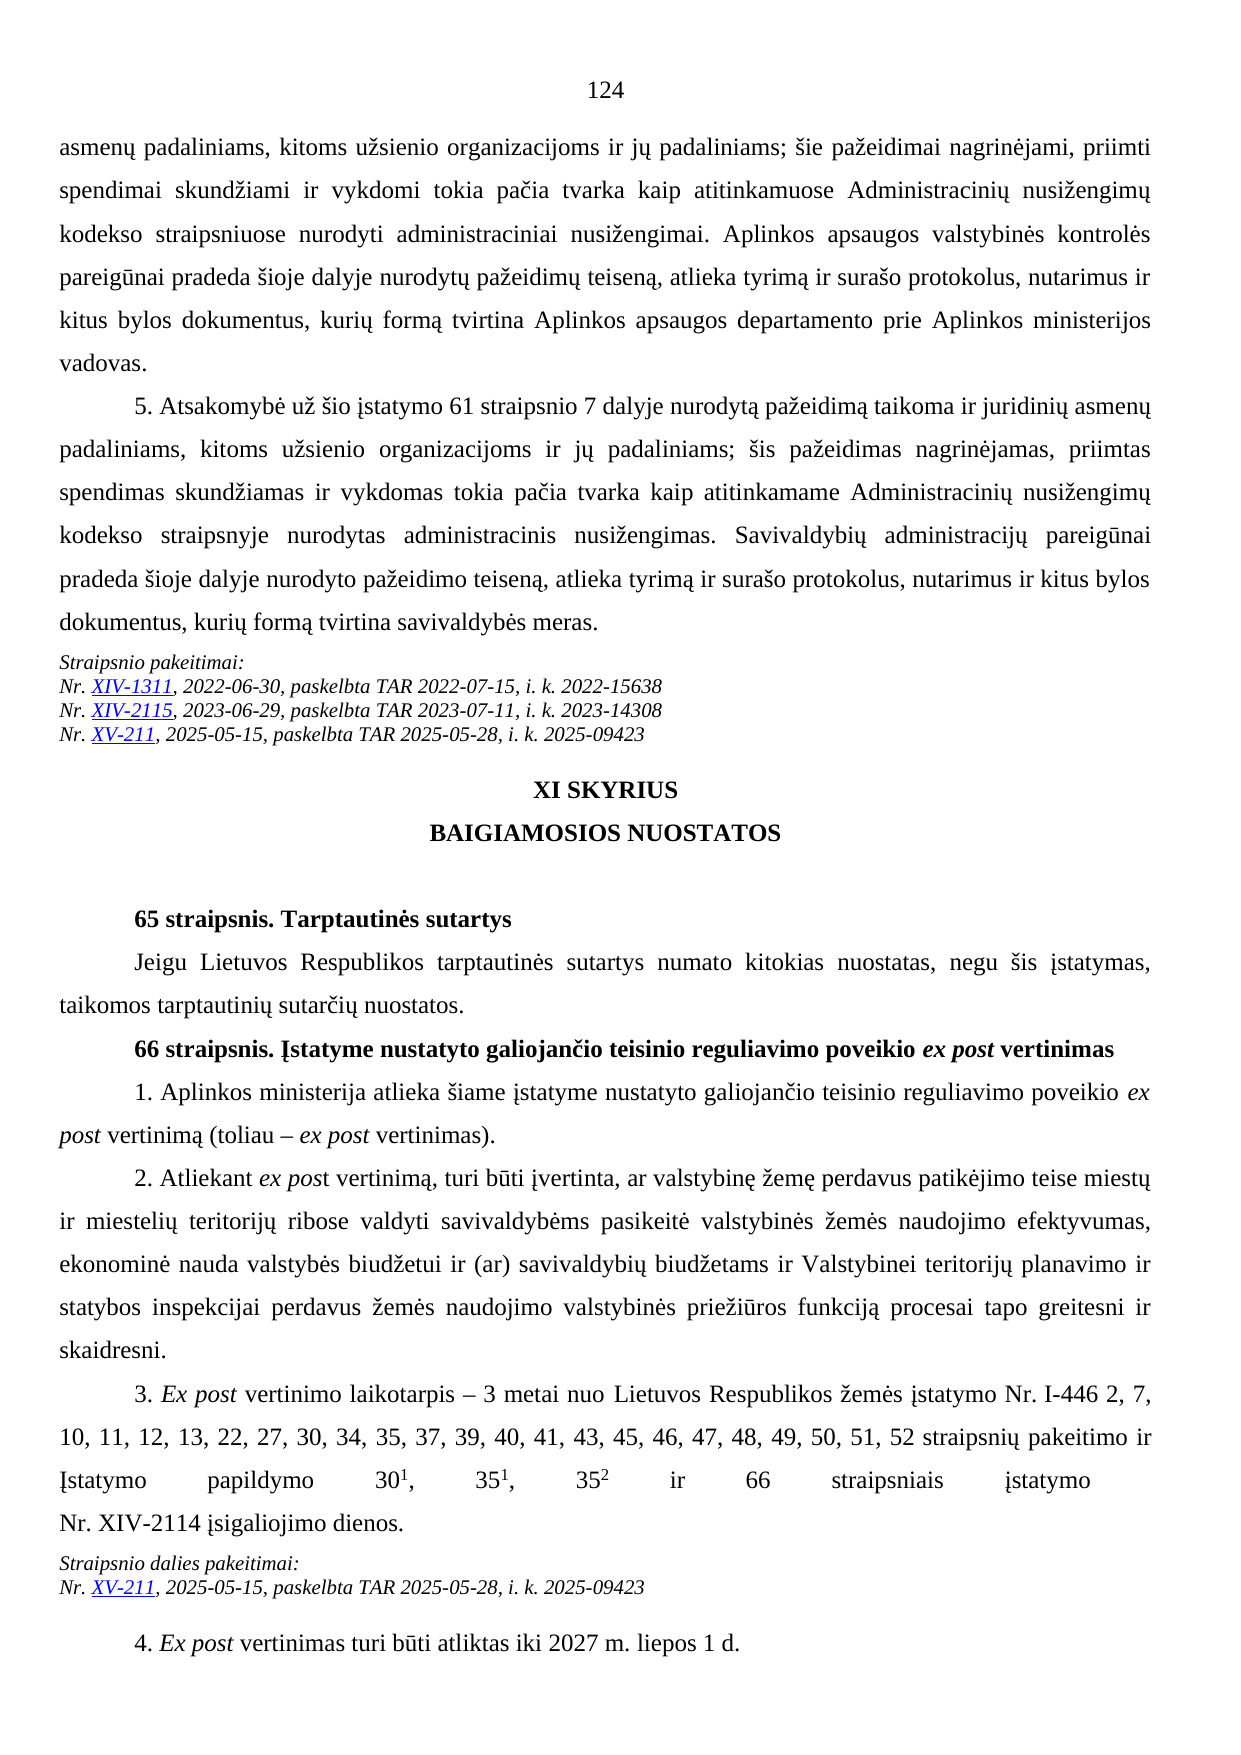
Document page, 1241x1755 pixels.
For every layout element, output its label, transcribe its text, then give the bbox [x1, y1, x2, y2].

text Jeigu Lietuvos Respublikos tarptautinės sutartys numato kitokias nuostatas, negu šis įstatymas, taikomos tarptautinių sutarčių nuostatos. [59, 947, 1152, 1019]
text 1. Aplinkos ministerija atlieka šiame įstatyme nustatyto galiojančio teisinio reguliavimo poveikio ex post vertinimą (toliau – ex post vertinimas). [59, 1077, 1152, 1149]
text Nr. XIV-1311, 2022-06-30, paskelbta TAR 2022-07-15, i. k. 2022-15638 [59, 674, 1152, 698]
text Nr. XV-211, 2025-05-15, paskelbta TAR 2025-05-28, i. k. 2025-09423 [59, 1575, 1152, 1599]
text BAIGIAMOSIOS NUOSTATOS [59, 818, 1152, 847]
text 2. Atliekant ex post vertinimą, turi būti įvertinta, ar valstybinę žemę perdavus patikėjimo teise miestų ir miestelių teritorijų ribose valdyti savivaldybėms pasikeitė valstybinės žemės naudojimo efektyvumas, ekonominė nauda valstybės biudžetui ir (ar) savivaldybių biudžetams ir Valstybinei teritorijų planavimo ir statybos inspekcijai perdavus žemės naudojimo valstybinės priežiūros funkciją procesai tapo greitesni ir skaidresni. [59, 1163, 1152, 1364]
text 66 straipsnis. Įstatyme nustatyto galiojančio teisinio reguliavimo poveikio ex post vertinimas [134, 1034, 1152, 1062]
text Nr. XV-211, 2025-05-15, paskelbta TAR 2025-05-28, i. k. 2025-09423 [59, 722, 1152, 746]
text 4. Ex post vertinimas turi būti atliktas iki 2027 m. liepos 1 d. [59, 1628, 1152, 1657]
text 3. Ex post vertinimo laikotarpis – 3 metai nuo Lietuvos Respublikos žemės įstatymo Nr. I-446 2, 7, 10, 11, 12, 13, 22, 27, 30, 34, 35, 37, 39, 40, 41, 43, 45, 46, 47, 48, 49, 50, 51, 52 straipsnių pakeitimo ir Įstatymo papildymo 301, 351, 352 ir 66 straipsniais įstatymo Nr. XIV-2114 įsigaliojimo dienos. [59, 1379, 1152, 1537]
text Nr. XIV-2115, 2023-06-29, paskelbta TAR 2023-07-11, i. k. 2023-14308 [59, 698, 1152, 722]
text XI SKYRIUS [59, 775, 1152, 804]
text asmenų padaliniams, kitoms užsienio organizacijoms ir jų padaliniams; šie pažeidimai nagrinėjami, priimti spendimai skundžiami ir vykdomi tokia pačia tvarka kaip atitinkamuose Administracinių nusižengimų kodekso straipsniuose nurodyti administraciniai nusižengimai. Aplinkos apsaugos valstybinės kontrolės pareigūnai pradeda šioje dalyje nurodytų pažeidimų teiseną, atlieka tyrimą ir surašo protokolus, nutarimus ir kitus bylos dokumentus, kurių formą tvirtina Aplinkos apsaugos departamento prie Aplinkos ministerijos vadovas. [59, 132, 1152, 377]
text Straipsnio pakeitimai: [59, 650, 1152, 674]
text 5. Atsakomybė už šio įstatymo 61 straipsnio 7 dalyje nurodytą pažeidimą taikoma ir juridinių asmenų padaliniams, kitoms užsienio organizacijoms ir jų padaliniams; šis pažeidimas nagrinėjamas, priimtas spendimas skundžiamas ir vykdomas tokia pačia tvarka kaip atitinkamame Administracinių nusižengimų kodekso straipsnyje nurodytas administracinis nusižengimas. Savivaldybių administracijų pareigūnai pradeda šioje dalyje nurodyto pažeidimo teiseną, atlieka tyrimą ir surašo protokolus, nutarimus ir kitus bylos dokumentus, kurių formą tvirtina savivaldybės meras. [59, 391, 1152, 636]
text 65 straipsnis. Tarptautinės sutartys [59, 904, 1152, 933]
text Straipsnio dalies pakeitimai: [59, 1551, 1152, 1575]
